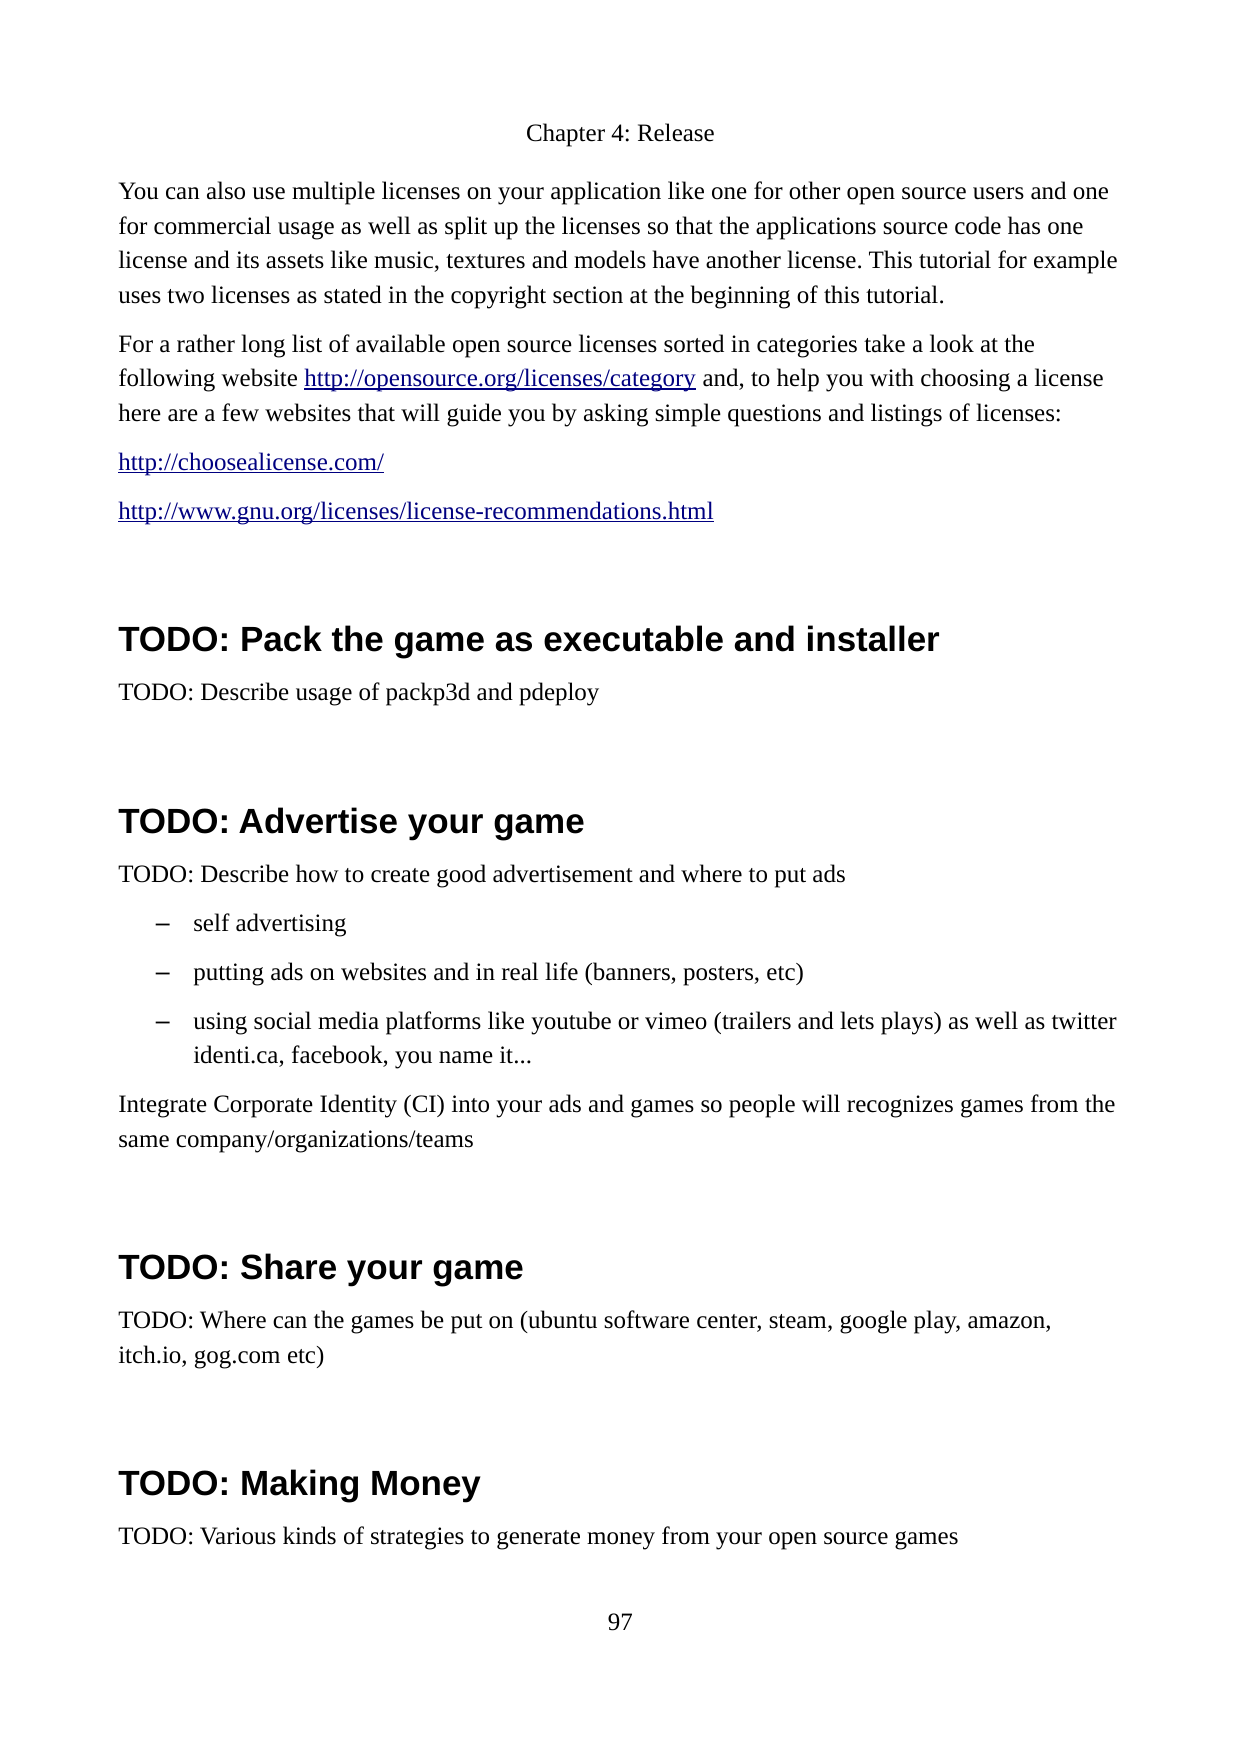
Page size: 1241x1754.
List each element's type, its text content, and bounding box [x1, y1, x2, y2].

list self advertising [156, 908, 1122, 937]
subtitle TODO: Making Money [118, 1463, 1122, 1503]
list using social media platforms like youtube or vimeo (trailers and lets plays) as well as twitter identi.ca, facebook, you name it... [156, 1006, 1122, 1069]
text TODO: Various kinds of strategies to generate money from your open source games [118, 1521, 1122, 1550]
text TODO: Describe how to create good advertisement and where to put ads [118, 859, 1122, 888]
text TODO: Where can the games be put on (ubuntu software center, steam, google play, amazon, itch.io, gog.com etc) [118, 1306, 1122, 1369]
list putting ads on websites and in real life (banners, posters, etc) [156, 957, 1122, 986]
subtitle TODO: Share your game [118, 1247, 1122, 1287]
text Integrate Corporate Identity (CI) into your ads and games so people will recognizes games from the same company/organizations/teams [118, 1089, 1122, 1153]
text http://www.gnu.org/licenses/license-recommendations.html [118, 496, 1122, 525]
text For a rather long list of available open source licenses sorted in categories take a look at the following website http://opensource.org/licenses/category and, to help you with choosing a license here are a few websites that will guide you by asking simple questions and listings of licenses: [118, 329, 1122, 427]
subtitle TODO: Advertise your game [118, 800, 1122, 841]
text You can also use multiple licenses on your application like one for other open source users and one for commercial usage as well as split up the licenses so that the applications source code has one license and its assets like music, textures and models have another license. This tutorial for example uses two licenses as stated in the copyright section at the beginning of this tutorial. [118, 176, 1122, 308]
subtitle TODO: Pack the game as executable and installer [118, 619, 1122, 659]
text http://choosealicense.com/ [118, 447, 1122, 476]
text TODO: Describe usage of packp3d and pdeploy [118, 677, 1122, 706]
